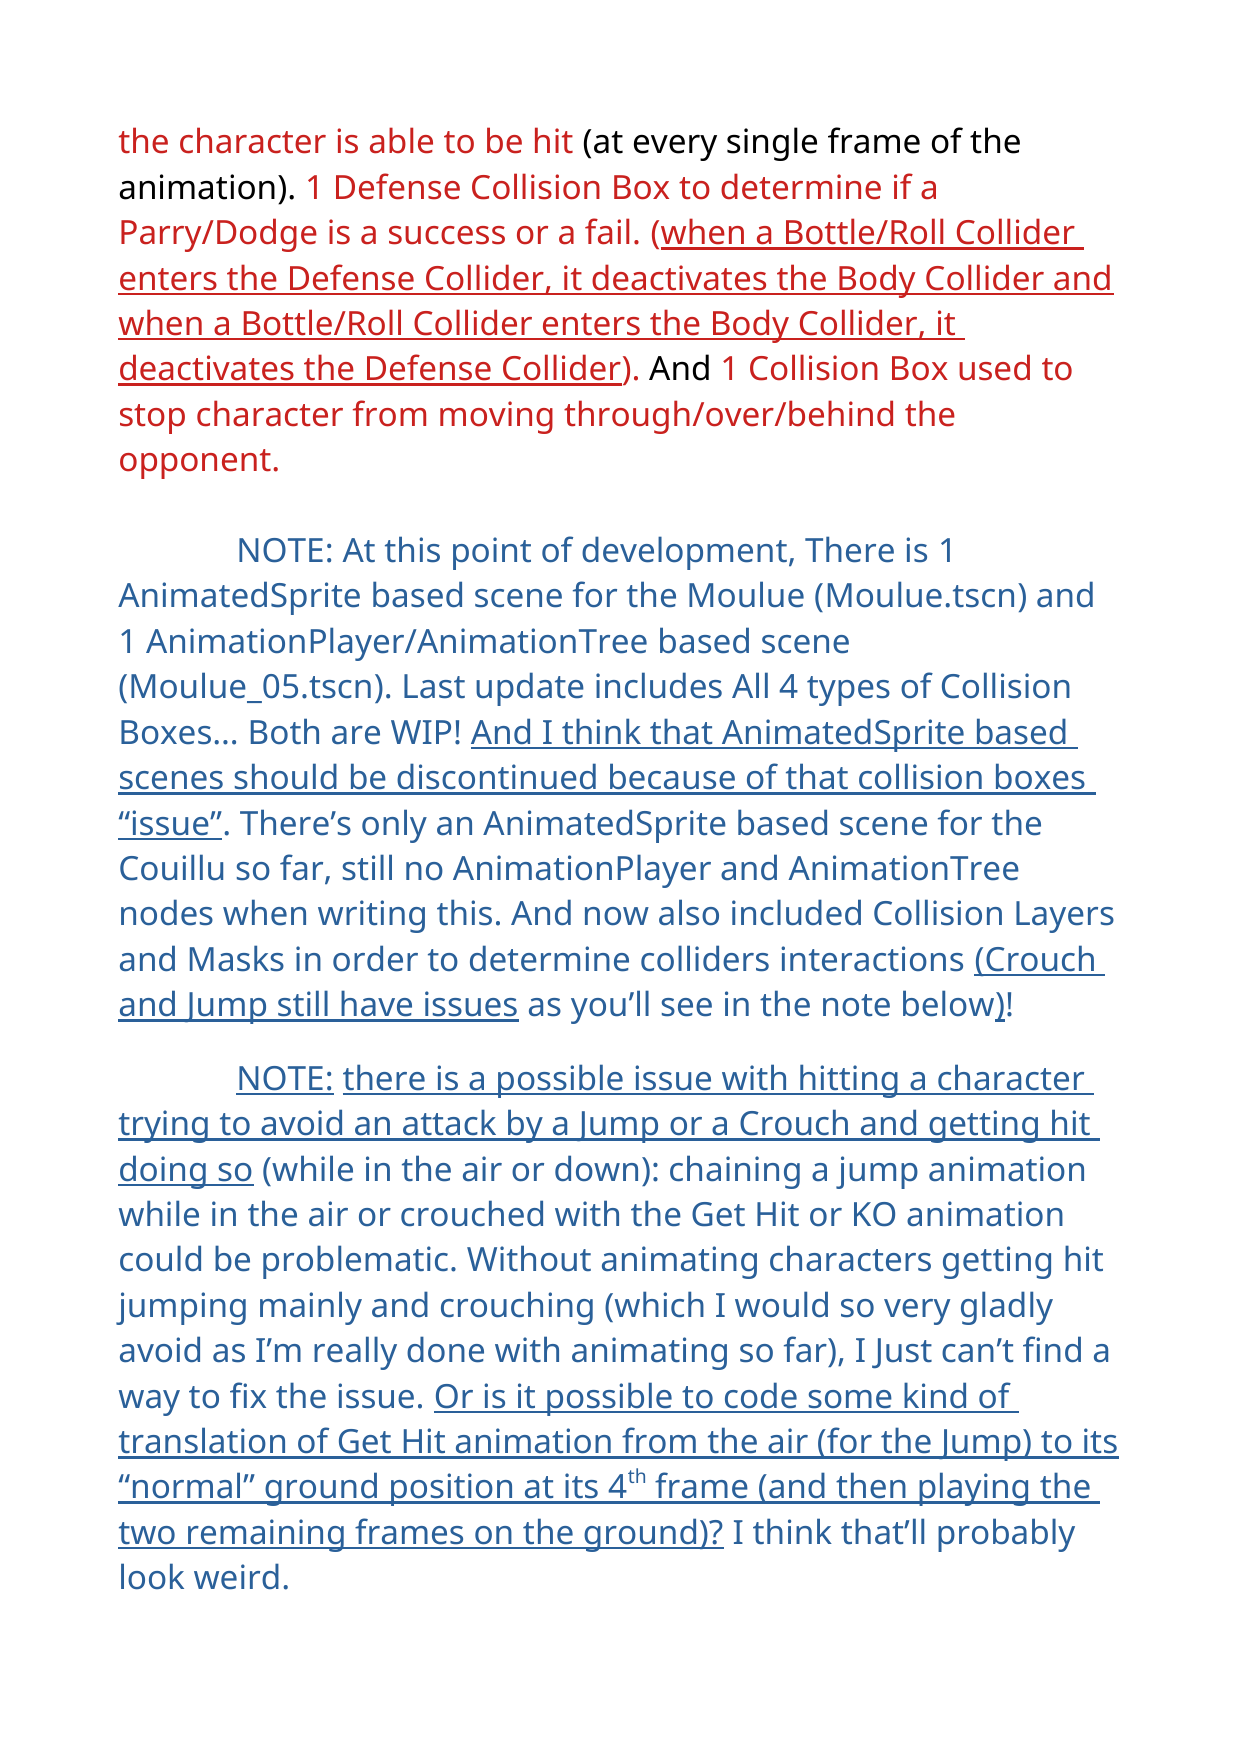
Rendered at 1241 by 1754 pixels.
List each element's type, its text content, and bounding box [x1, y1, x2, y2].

text NOTE: At this point of development, There is 1 AnimatedSprite based scene for the Moulue (Moulue.tscn) and 1 AnimationPlayer/AnimationTree based scene (Moulue_05.tscn). Last update includes All 4 types of Collision Boxes… Both are WIP! And I think that AnimatedSprite based scenes should be discontinued because of that collision boxes “issue”. There’s only an AnimatedSprite based scene for the Couillu so far, still no AnimationPlayer and AnimationTree nodes when writing this. And now also included Collision Layers and Masks in order to determine colliders interactions (Crouch and Jump still have issues as you’ll see in the note below)! [118, 527, 1122, 1026]
text the character is able to be hit (at every single frame of the animation). 1 Defense Collision Box to determine if a Parry/Dodge is a success or a fail. (when a Bottle/Roll Collider enters the Defense Collider, it deactivates the Body Collider and when a Bottle/Roll Collider enters the Body Collider, it deactivates the Defense Collider). And 1 Collision Box used to stop character from moving through/over/behind the opponent. [118, 118, 1122, 481]
text NOTE: there is a possible issue with hitting a character trying to avoid an attack by a Jump or a Crouch and getting hit doing so (while in the air or down): chaining a jump animation while in the air or crouched with the Get Hit or KO animation could be problematic. Without animating characters getting hit jumping mainly and crouching (which I would so very gladly avoid as I’m really done with animating so far), I Just can’t find a way to fix the issue. Or is it possible to code some kind of translation of Get Hit animation from the air (for the Jump) to its “normal” ground position at its 4th frame (and then playing the two remaining frames on the ground)? I think that’ll probably look weird. [118, 1054, 1122, 1599]
